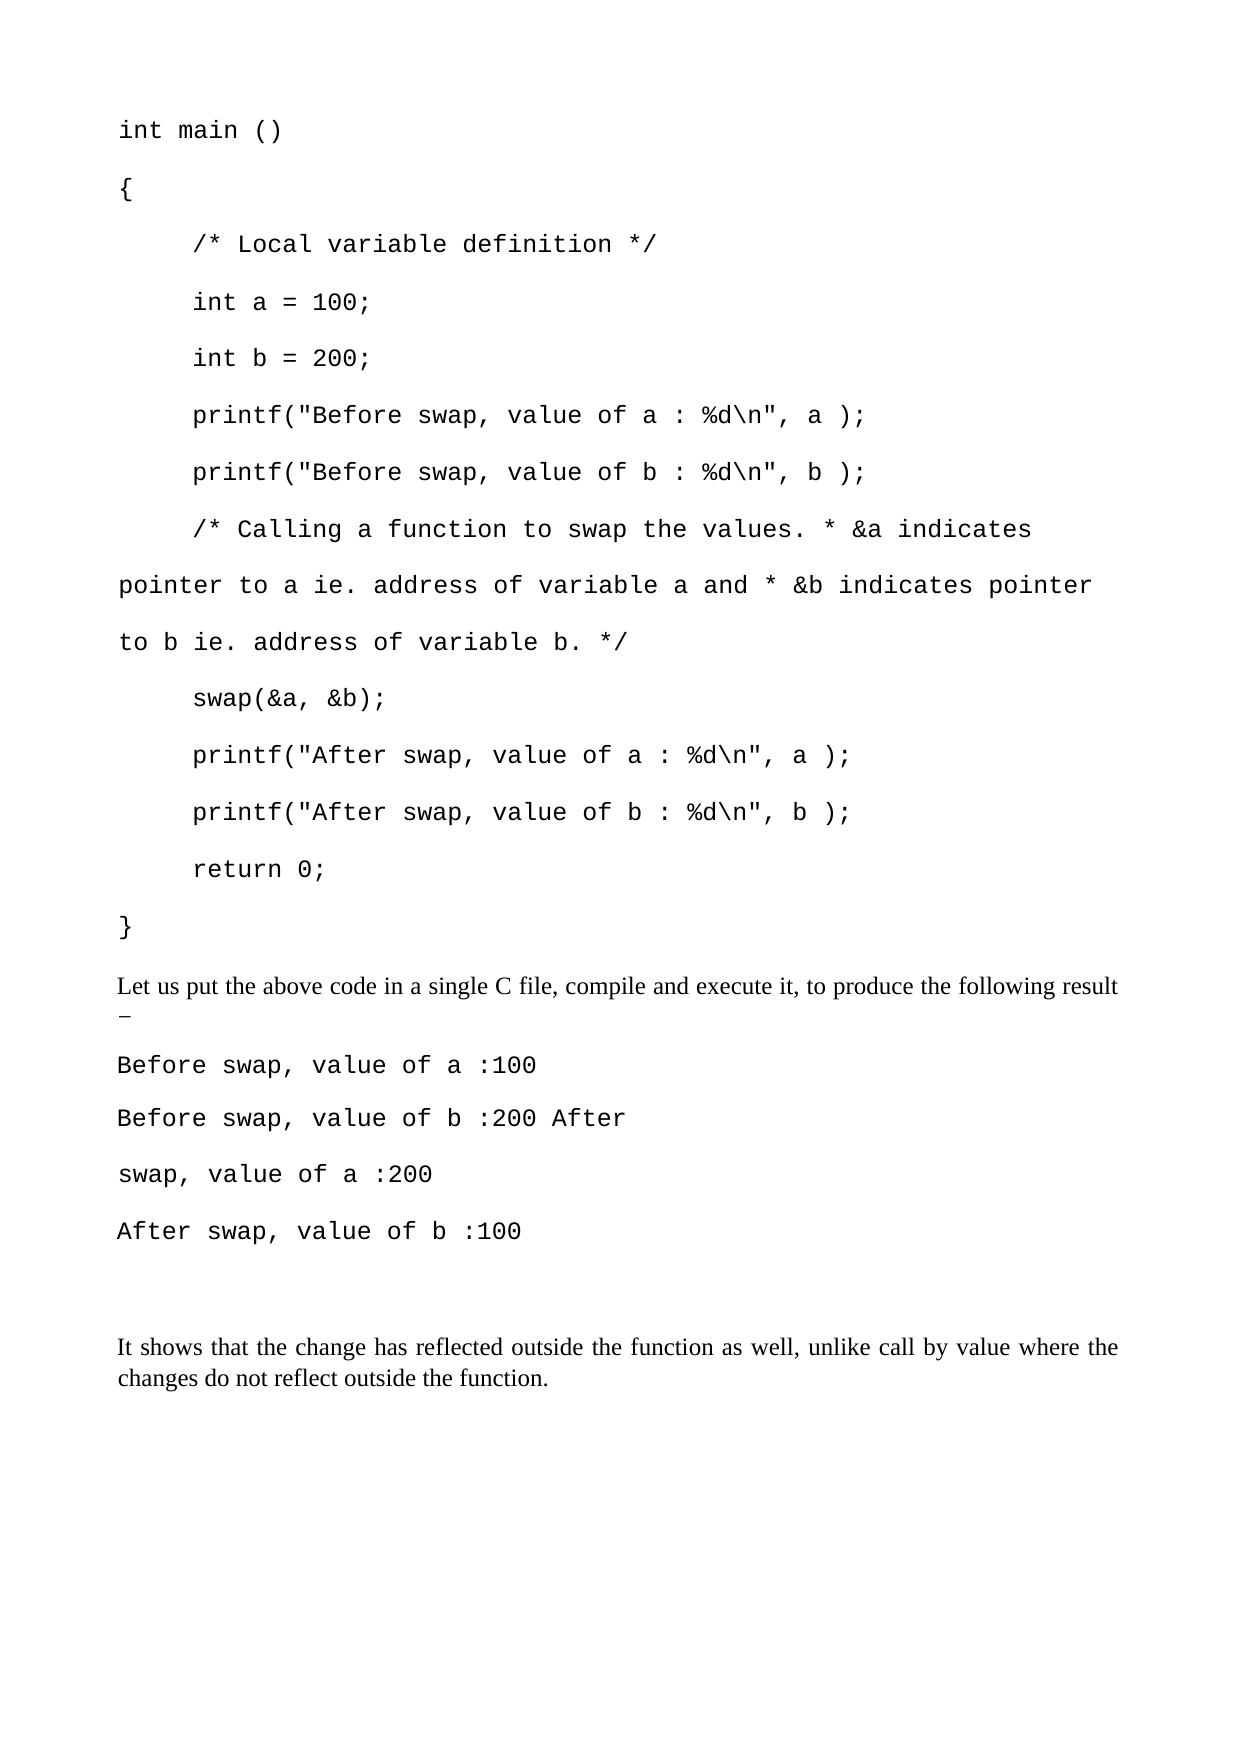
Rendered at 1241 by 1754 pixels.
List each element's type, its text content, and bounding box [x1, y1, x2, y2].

text { [118, 175, 1128, 203]
text /* Calling a function to swap the values. * &a indicates pointer to a ie. address of variable a and * &b indicates pointer to b ie. address of variable b. */ [118, 517, 1128, 657]
text /* Local variable definition */ [118, 232, 1128, 260]
text printf("After swap, value of b : %d\n", b ); [118, 800, 1128, 828]
text It shows that the change has reflected outside the function as well, unlike call by value where the changes do not reflect outside the function. [117, 1332, 1121, 1392]
text printf("Before swap, value of b : %d\n", b ); [118, 460, 1128, 488]
text swap(&a, &b); [118, 686, 1128, 714]
text } [118, 914, 1128, 942]
text Before swap, value of a :100 [117, 1053, 1105, 1081]
text After swap, value of b :100 [117, 1218, 1105, 1247]
text printf("Before swap, value of a : %d\n", a ); [118, 403, 1128, 431]
text Let us put the above code in a single C file, compile and execute it, to produce the following result − [117, 971, 1121, 1031]
text Before swap, value of b :200 After swap, value of a :200 [117, 1105, 636, 1190]
text int main () [118, 118, 1128, 146]
text printf("After swap, value of a : %d\n", a ); [118, 743, 1128, 771]
text return 0; [118, 857, 1128, 885]
text int a = 100; [118, 289, 1128, 317]
text int b = 200; [118, 346, 1128, 374]
